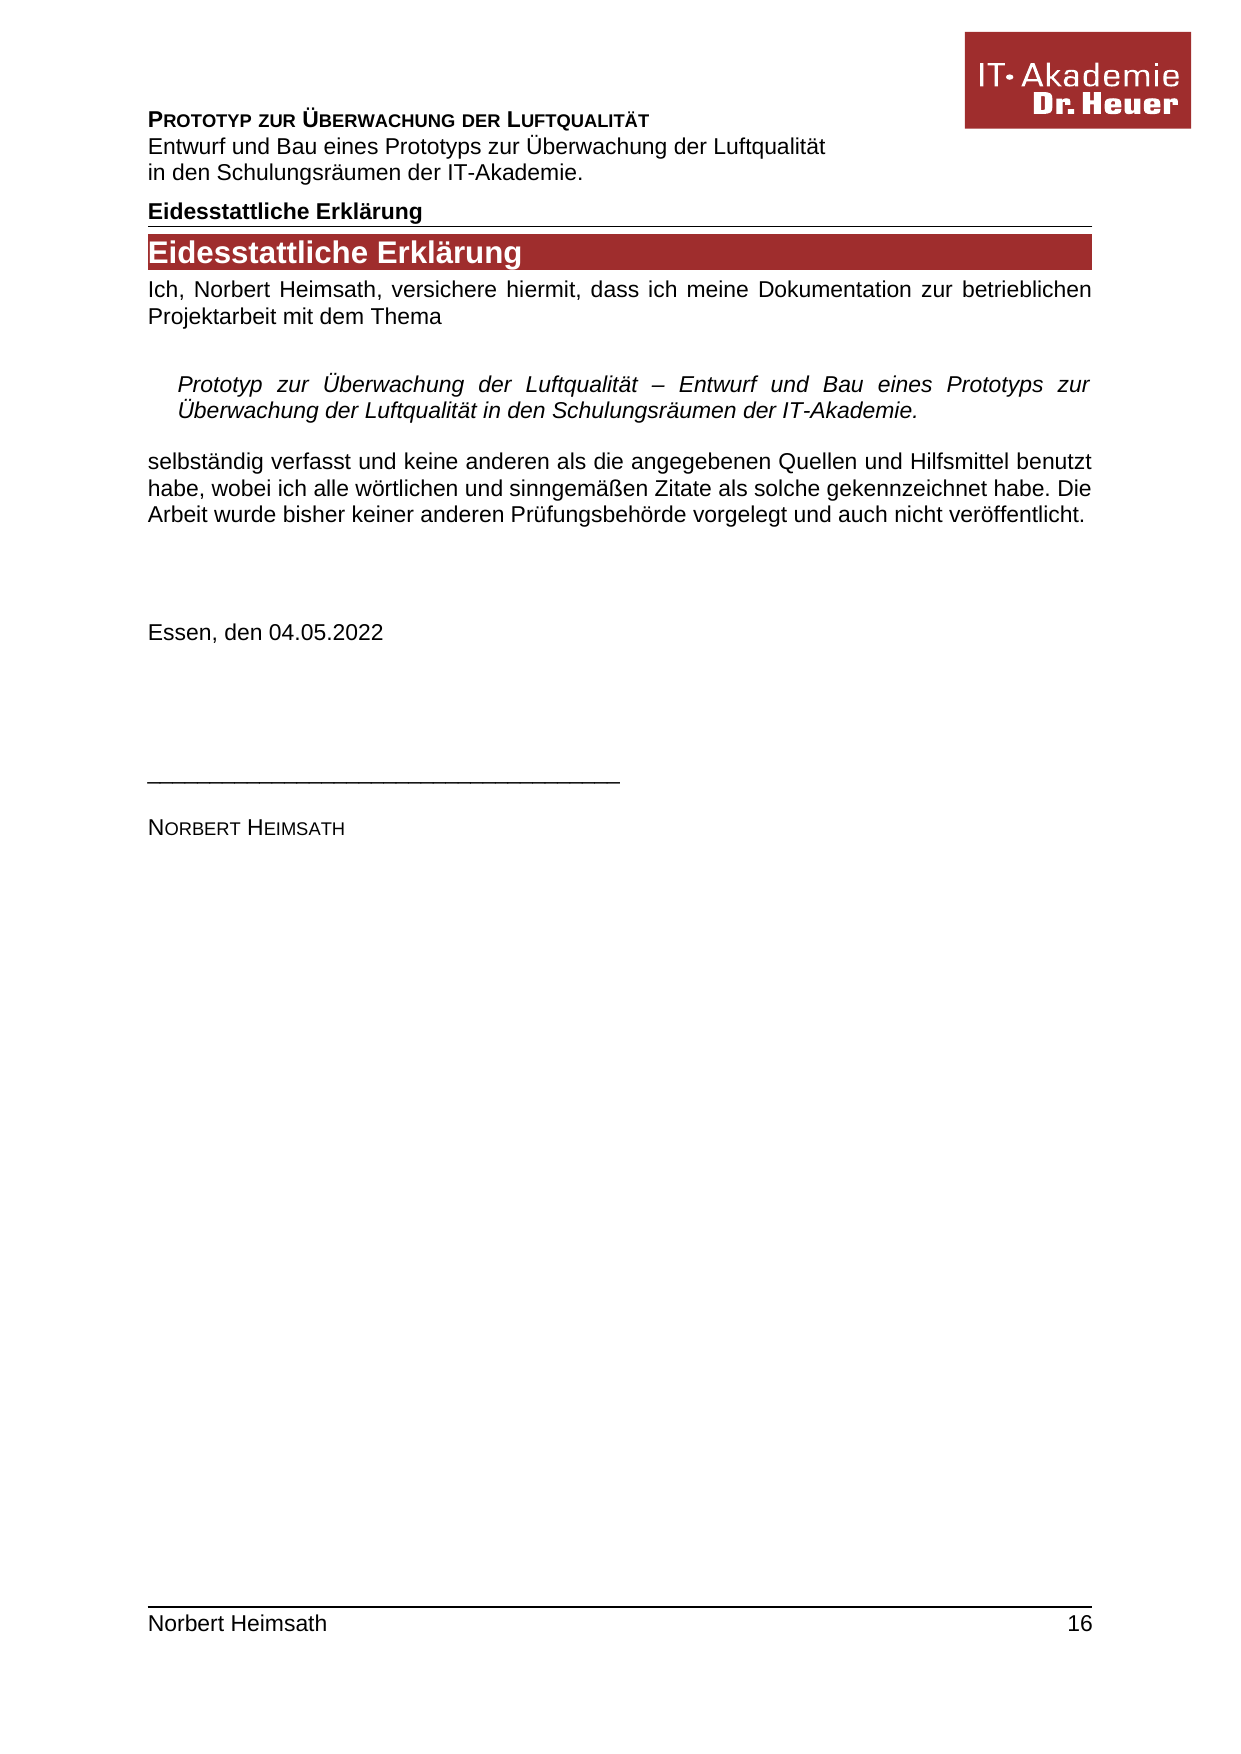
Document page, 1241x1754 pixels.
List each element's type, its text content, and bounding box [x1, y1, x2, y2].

text Norbert Heimsath [148, 813, 1092, 840]
text Ich, Norbert Heimsath, versichere hiermit, dass ich meine Dokumentation zur betrieblichen Projektarbeit mit dem Thema [148, 276, 1092, 329]
text Essen, den 04.05.2022 [148, 619, 1092, 645]
text Prototyp zur Überwachung der Luftqualität – Entwurf und Bau eines Prototyps zur Überwachung der Luftqualität in den Schulungsräumen der IT-Akademie. [177, 371, 1092, 423]
text selbständig verfasst und keine anderen als die angegebenen Quellen und Hilfsmittel benutzt habe, wobei ich alle wörtlichen und sinngemäßen Zitate als solche gekennzeichnet habe. Die Arbeit wurde bisher keiner anderen Prüfungsbehörde vorgelegt und auch nicht veröffentlicht. [148, 448, 1092, 527]
subtitle Eidesstattliche Erklärung [148, 234, 1092, 270]
